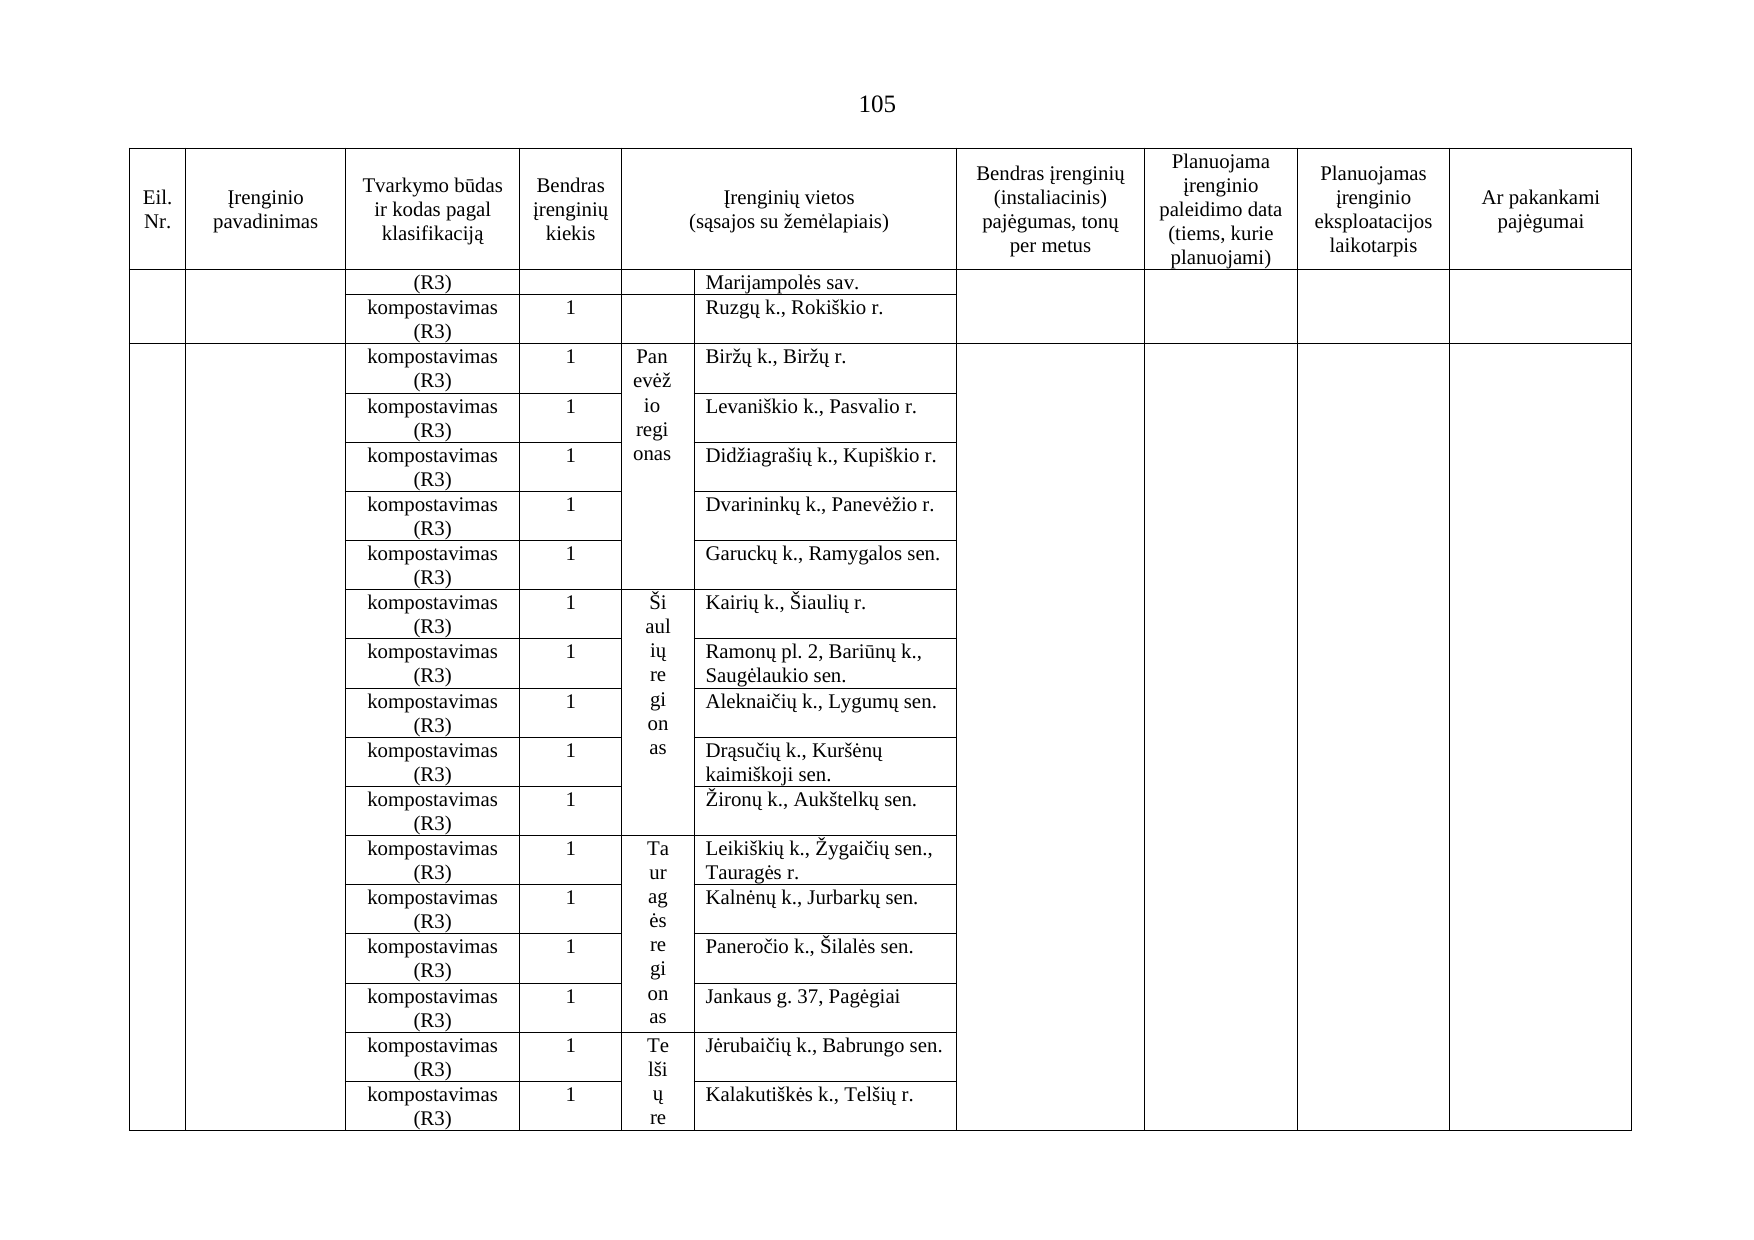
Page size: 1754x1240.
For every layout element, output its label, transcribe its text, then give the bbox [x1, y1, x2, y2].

table_cell [1145, 270, 1297, 343]
table_cell kompostavimas (R3) [346, 590, 519, 638]
table_cell [957, 344, 1144, 1130]
table_cell kompostavimas (R3) [346, 639, 519, 687]
table_header Planuojama įrenginio paleidimo data (tiems, kurie planuojami) [1145, 149, 1297, 269]
table_cell Levaniškio k., Pasvalio r. [695, 394, 956, 442]
table_cell kompostavimas (R3) [346, 295, 519, 343]
table_cell [130, 344, 185, 1130]
table_cell [520, 270, 621, 294]
table_cell 1 [520, 1082, 621, 1130]
table_header Bendras įrenginių (instaliacinis) pajėgumas, tonų per metus [957, 149, 1144, 269]
table_cell Žironų k., Aukštelkų sen. [695, 787, 956, 835]
table_cell 1 [520, 836, 621, 884]
table_cell Ruzgų k., Rokiškio r. [695, 295, 956, 343]
table_cell kompostavimas (R3) [346, 344, 519, 392]
table_header Ar pakankami pajėgumai [1450, 149, 1631, 269]
table_cell 1 [520, 492, 621, 540]
table_cell Kairių k., Šiaulių r. [695, 590, 956, 638]
table_header Įrenginio pavadinimas [186, 149, 345, 269]
table_cell [957, 270, 1144, 343]
table_cell kompostavimas (R3) [346, 492, 519, 540]
table_cell kompostavimas (R3) [346, 984, 519, 1032]
table_cell Leikiškių k., Žygaičių sen., Tauragės r. [695, 836, 956, 884]
table_cell 1 [520, 639, 621, 687]
table_cell [130, 270, 185, 343]
table_cell [186, 270, 345, 343]
table_header Tvarkymo būdas ir kodas pagal klasifikaciją [346, 149, 519, 269]
table_cell [1298, 344, 1449, 1130]
table_cell [1450, 270, 1631, 343]
table_cell Tauragės regionas [622, 836, 694, 1032]
table_cell 1 [520, 738, 621, 786]
table_cell kompostavimas (R3) [346, 885, 519, 933]
table_cell Jankaus g. 37, Pagėgiai [695, 984, 956, 1032]
table_cell Telšių re [622, 1033, 694, 1130]
table_cell [1298, 270, 1449, 343]
table_cell Šiaulių regionas [622, 590, 694, 835]
table_cell 1 [520, 344, 621, 392]
table_cell [622, 270, 694, 294]
table_cell kompostavimas (R3) [346, 541, 519, 589]
table_cell Kalakutiškės k., Telšių r. [695, 1082, 956, 1130]
table_cell Panevėžio regionas [622, 344, 694, 589]
table_cell kompostavimas (R3) [346, 1033, 519, 1081]
table_cell kompostavimas (R3) [346, 738, 519, 786]
table_cell 1 [520, 787, 621, 835]
table_cell kompostavimas (R3) [346, 836, 519, 884]
table_cell 1 [520, 984, 621, 1032]
table_cell kompostavimas (R3) [346, 394, 519, 442]
table_cell Paneročio k., Šilalės sen. [695, 934, 956, 982]
table_cell 1 [520, 689, 621, 737]
table_cell [1145, 344, 1297, 1130]
table_cell 1 [520, 394, 621, 442]
table_cell 1 [520, 885, 621, 933]
table_header Bendras įrenginių kiekis [520, 149, 621, 269]
table_cell 1 [520, 1033, 621, 1081]
table_cell [1450, 344, 1631, 1130]
table_cell 1 [520, 295, 621, 343]
table_cell Dvarininkų k., Panevėžio r. [695, 492, 956, 540]
table_cell 1 [520, 934, 621, 982]
table_cell kompostavimas (R3) [346, 787, 519, 835]
table_cell Garuckų k., Ramygalos sen. [695, 541, 956, 589]
table_cell [622, 295, 694, 343]
table_cell kompostavimas (R3) [346, 689, 519, 737]
table_header Eil.Nr. [130, 149, 185, 269]
table_cell kompostavimas (R3) [346, 934, 519, 982]
table_cell kompostavimas (R3) [346, 443, 519, 491]
table_cell 1 [520, 541, 621, 589]
table_cell 1 [520, 443, 621, 491]
table_cell 1 [520, 590, 621, 638]
table_cell (R3) [346, 270, 519, 294]
table_cell Ramonų pl. 2, Bariūnų k., Saugėlaukio sen. [695, 639, 956, 687]
table_cell kompostavimas (R3) [346, 1082, 519, 1130]
table_cell Kalnėnų k., Jurbarkų sen. [695, 885, 956, 933]
table_cell Didžiagrašių k., Kupiškio r. [695, 443, 956, 491]
table_header Įrenginių vietos (sąsajos su žemėlapiais) [622, 149, 956, 269]
table_header Planuojamas įrenginio eksploatacijos laikotarpis [1298, 149, 1449, 269]
table_cell Drąsučių k., Kuršėnų kaimiškoji sen. [695, 738, 956, 786]
table_cell Marijampolės sav. [695, 270, 956, 294]
table_cell Biržų k., Biržų r. [695, 344, 956, 392]
table_cell Jėrubaičių k., Babrungo sen. [695, 1033, 956, 1081]
table_cell Aleknaičių k., Lygumų sen. [695, 689, 956, 737]
table_cell [186, 344, 345, 1130]
